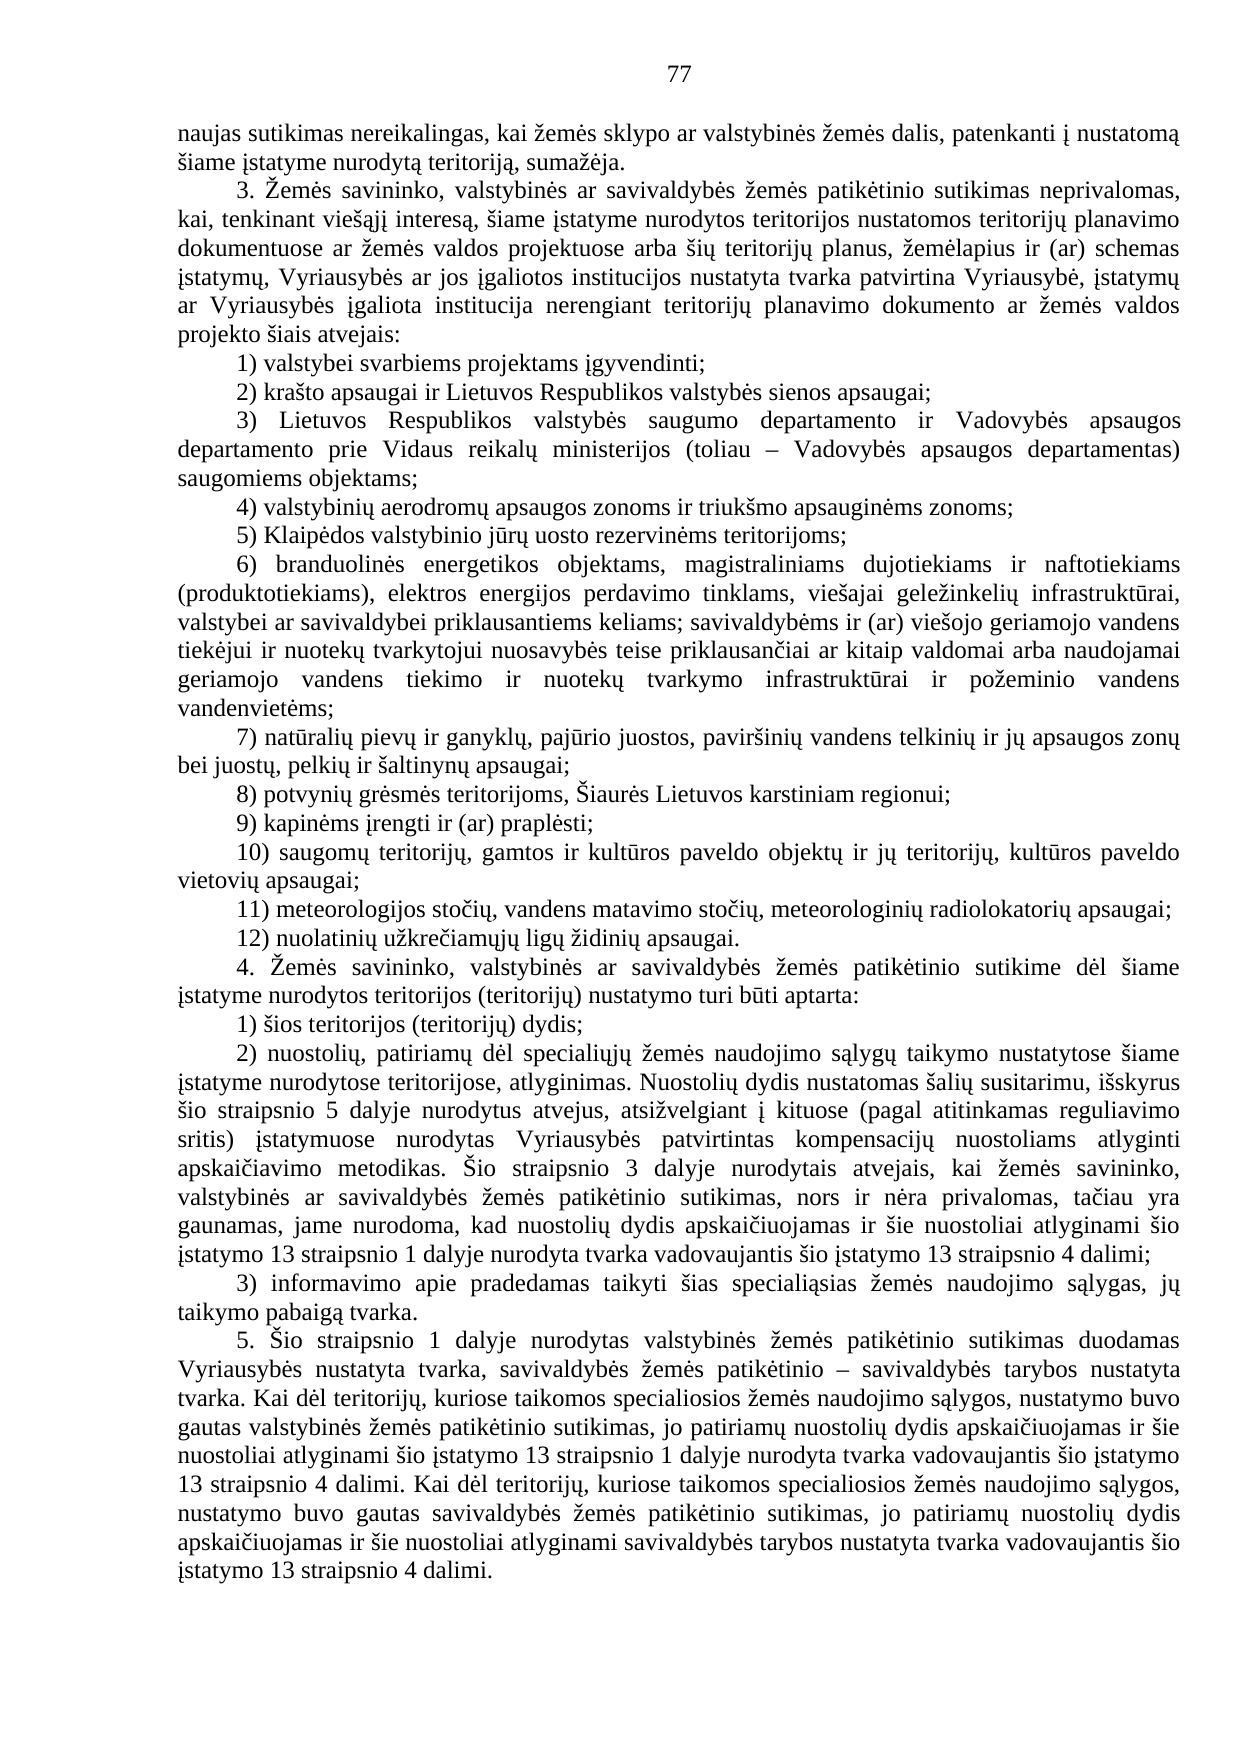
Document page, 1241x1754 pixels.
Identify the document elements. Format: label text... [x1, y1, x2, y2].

text 4. Žemės savininko, valstybinės ar savivaldybės žemės patikėtinio sutikime dėl šiame įstatyme nurodytos teritorijos (teritorijų) nustatymo turi būti aptarta: [177, 952, 1181, 1009]
text 10) saugomų teritorijų, gamtos ir kultūros paveldo objektų ir jų teritorijų, kultūros paveldo vietovių apsaugai; [177, 837, 1181, 894]
text 6) branduolinės energetikos objektams, magistraliniams dujotiekiams ir naftotiekiams (produktotiekiams), elektros energijos perdavimo tinklams, viešajai geležinkelių infrastruktūrai, valstybei ar savivaldybei priklausantiems keliams; savivaldybėms ir (ar) viešojo geriamojo vandens tiekėjui ir nuotekų tvarkytojui nuosavybės teise priklausančiai ar kitaip valdomai arba naudojamai geriamojo vandens tiekimo ir nuotekų tvarkymo infrastruktūrai ir požeminio vandens vandenvietėms; [177, 549, 1181, 722]
text 12) nuolatinių užkrečiamųjų ligų židinių apsaugai. [177, 923, 1181, 952]
text 2) krašto apsaugai ir Lietuvos Respublikos valstybės sienos apsaugai; [177, 377, 1181, 406]
text 1) valstybei svarbiems projektams įgyvendinti; [177, 348, 1181, 377]
text 3) Lietuvos Respublikos valstybės saugumo departamento ir Vadovybės apsaugos departamento prie Vidaus reikalų ministerijos (toliau – Vadovybės apsaugos departamentas) saugomiems objektams; [177, 406, 1181, 492]
text naujas sutikimas nereikalingas, kai žemės sklypo ar valstybinės žemės dalis, patenkanti į nustatomą šiame įstatyme nurodytą teritoriją, sumažėja. [177, 118, 1181, 176]
text 9) kapinėms įrengti ir (ar) praplėsti; [177, 808, 1181, 837]
text 1) šios teritorijos (teritorijų) dydis; [177, 1009, 1181, 1038]
text 11) meteorologijos stočių, vandens matavimo stočių, meteorologinių radiolokatorių apsaugai; [177, 894, 1181, 923]
text 8) potvynių grėsmės teritorijoms, Šiaurės Lietuvos karstiniam regionui; [177, 779, 1181, 808]
text 3) informavimo apie pradedamas taikyti šias specialiąsias žemės naudojimo sąlygas, jų taikymo pabaigą tvarka. [177, 1268, 1181, 1326]
text 7) natūralių pievų ir ganyklų, pajūrio juostos, paviršinių vandens telkinių ir jų apsaugos zonų bei juostų, pelkių ir šaltinynų apsaugai; [177, 722, 1181, 779]
text 5. Šio straipsnio 1 dalyje nurodytas valstybinės žemės patikėtinio sutikimas duodamas Vyriausybės nustatyta tvarka, savivaldybės žemės patikėtinio – savivaldybės tarybos nustatyta tvarka. Kai dėl teritorijų, kuriose taikomos specialiosios žemės naudojimo sąlygos, nustatymo buvo gautas valstybinės žemės patikėtinio sutikimas, jo patiriamų nuostolių dydis apskaičiuojamas ir šie nuostoliai atlyginami šio įstatymo 13 straipsnio 1 dalyje nurodyta tvarka vadovaujantis šio įstatymo 13 straipsnio 4 dalimi. Kai dėl teritorijų, kuriose taikomos specialiosios žemės naudojimo sąlygos, nustatymo buvo gautas savivaldybės žemės patikėtinio sutikimas, jo patiriamų nuostolių dydis apskaičiuojamas ir šie nuostoliai atlyginami savivaldybės tarybos nustatyta tvarka vadovaujantis šio įstatymo 13 straipsnio 4 dalimi. [177, 1326, 1181, 1584]
text 5) Klaipėdos valstybinio jūrų uosto rezervinėms teritorijoms; [177, 521, 1181, 549]
text 3. Žemės savininko, valstybinės ar savivaldybės žemės patikėtinio sutikimas neprivalomas, kai, tenkinant viešąjį interesą, šiame įstatyme nurodytos teritorijos nustatomos teritorijų planavimo dokumentuose ar žemės valdos projektuose arba šių teritorijų planus, žemėlapius ir (ar) schemas įstatymų, Vyriausybės ar jos įgaliotos institucijos nustatyta tvarka patvirtina Vyriausybė, įstatymų ar Vyriausybės įgaliota institucija nerengiant teritorijų planavimo dokumento ar žemės valdos projekto šiais atvejais: [177, 176, 1181, 348]
text 2) nuostolių, patiriamų dėl specialiųjų žemės naudojimo sąlygų taikymo nustatytose šiame įstatyme nurodytose teritorijose, atlyginimas. Nuostolių dydis nustatomas šalių susitarimu, išskyrus šio straipsnio 5 dalyje nurodytus atvejus, atsižvelgiant į kituose (pagal atitinkamas reguliavimo sritis) įstatymuose nurodytas Vyriausybės patvirtintas kompensacijų nuostoliams atlyginti apskaičiavimo metodikas. Šio straipsnio 3 dalyje nurodytais atvejais, kai žemės savininko, valstybinės ar savivaldybės žemės patikėtinio sutikimas, nors ir nėra privalomas, tačiau yra gaunamas, jame nurodoma, kad nuostolių dydis apskaičiuojamas ir šie nuostoliai atlyginami šio įstatymo 13 straipsnio 1 dalyje nurodyta tvarka vadovaujantis šio įstatymo 13 straipsnio 4 dalimi; [177, 1038, 1181, 1268]
text 4) valstybinių aerodromų apsaugos zonoms ir triukšmo apsauginėms zonoms; [177, 492, 1181, 521]
